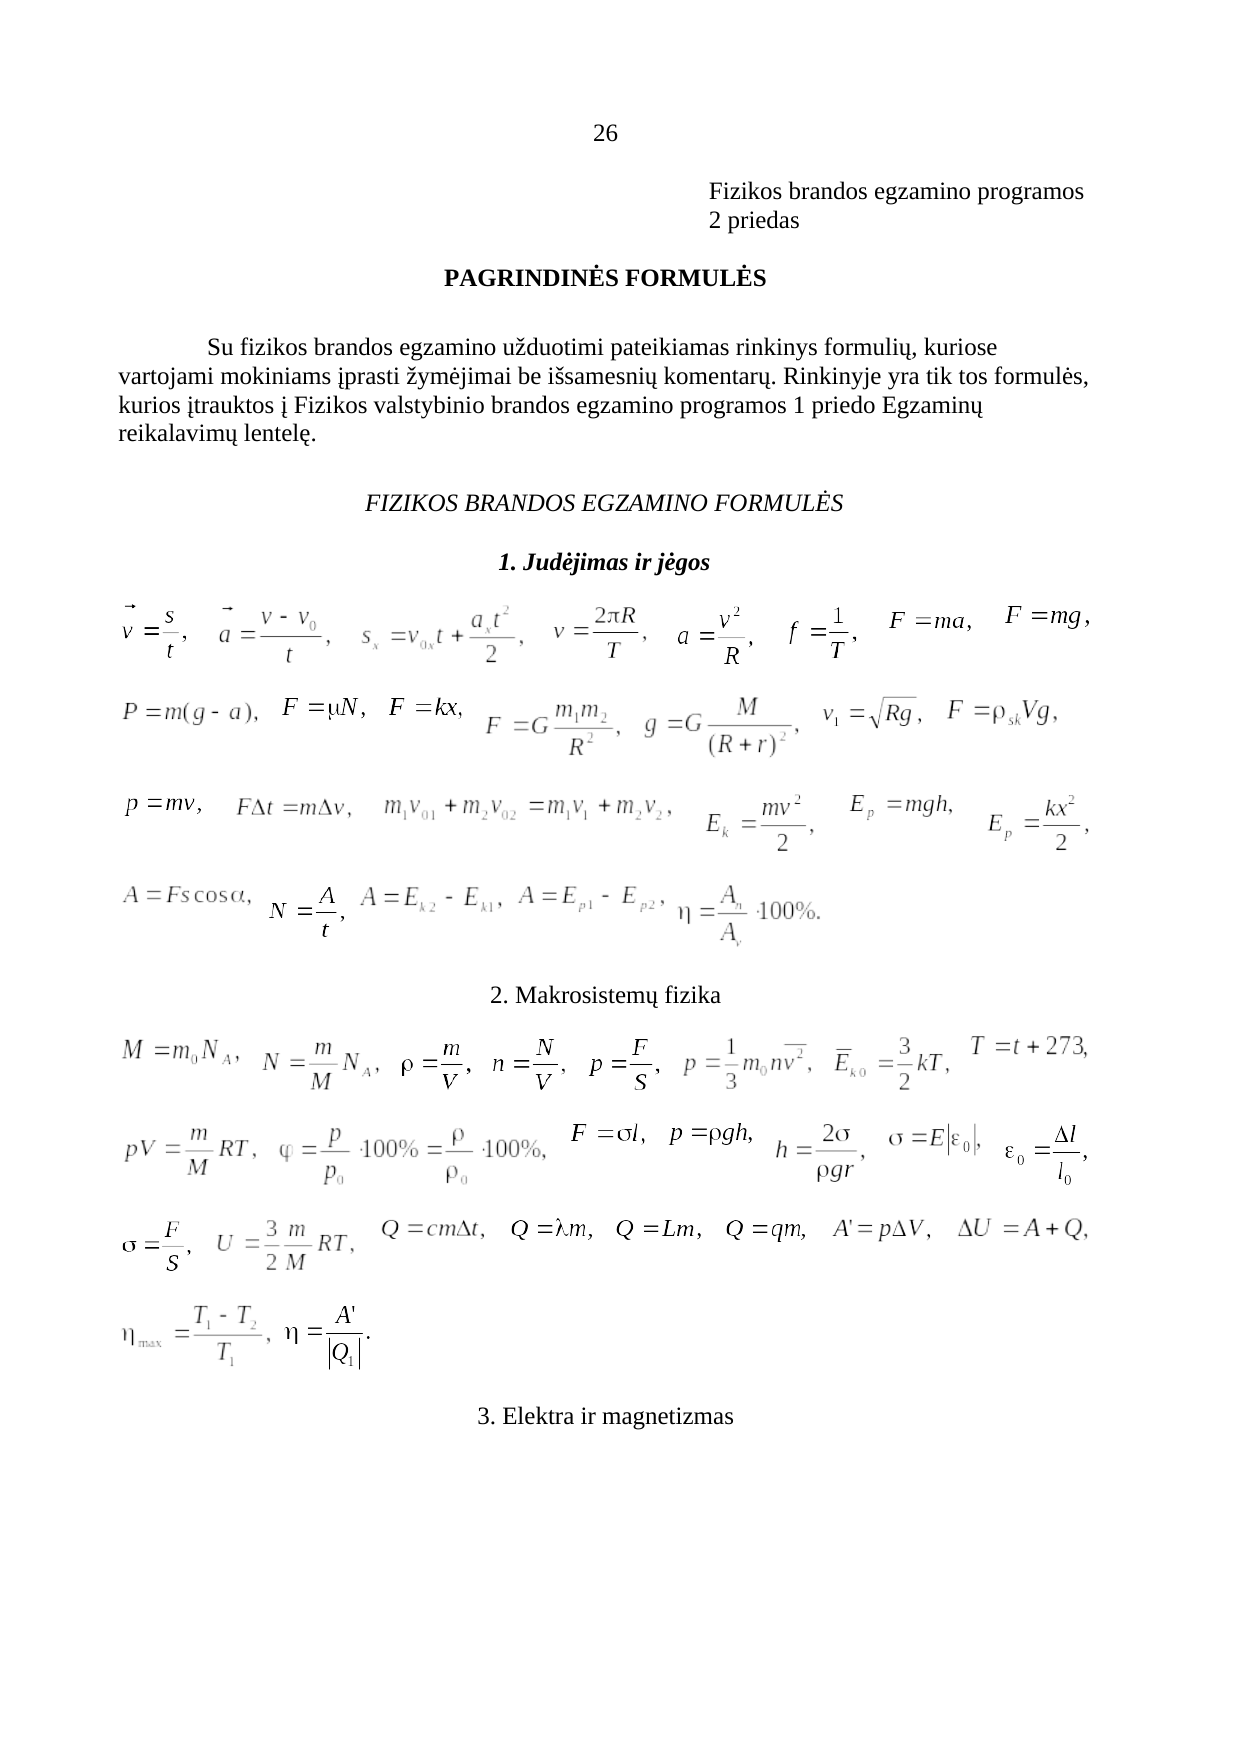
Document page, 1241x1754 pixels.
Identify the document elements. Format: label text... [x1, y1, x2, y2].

text 2. Makrosistemų fizika [118, 980, 1093, 1009]
text 3. Elektra ir magnetizmas [118, 1401, 1093, 1430]
text Su fizikos brandos egzamino užduotimi pateikiamas rinkinys formulių, kuriose vartojami mokiniams įprasti žymėjimai be išsamesnių komentarų. Rinkinyje yra tik tos formulės, kurios įtrauktos į Fizikos valstybinio brandos egzamino programos 1 priedo Egzaminų reikalavimų lentelę. [118, 332, 1093, 447]
text 2 priedas [574, 205, 1093, 234]
text FIZIKOS BRANDOS EGZAMINO FORMULĖS [118, 488, 1093, 517]
text Fizikos brandos egzamino programos [118, 176, 1093, 205]
text PAGRINDINĖS FORMULĖS [118, 263, 1093, 291]
text 1. Judėjimas ir jėgos [118, 545, 1093, 577]
